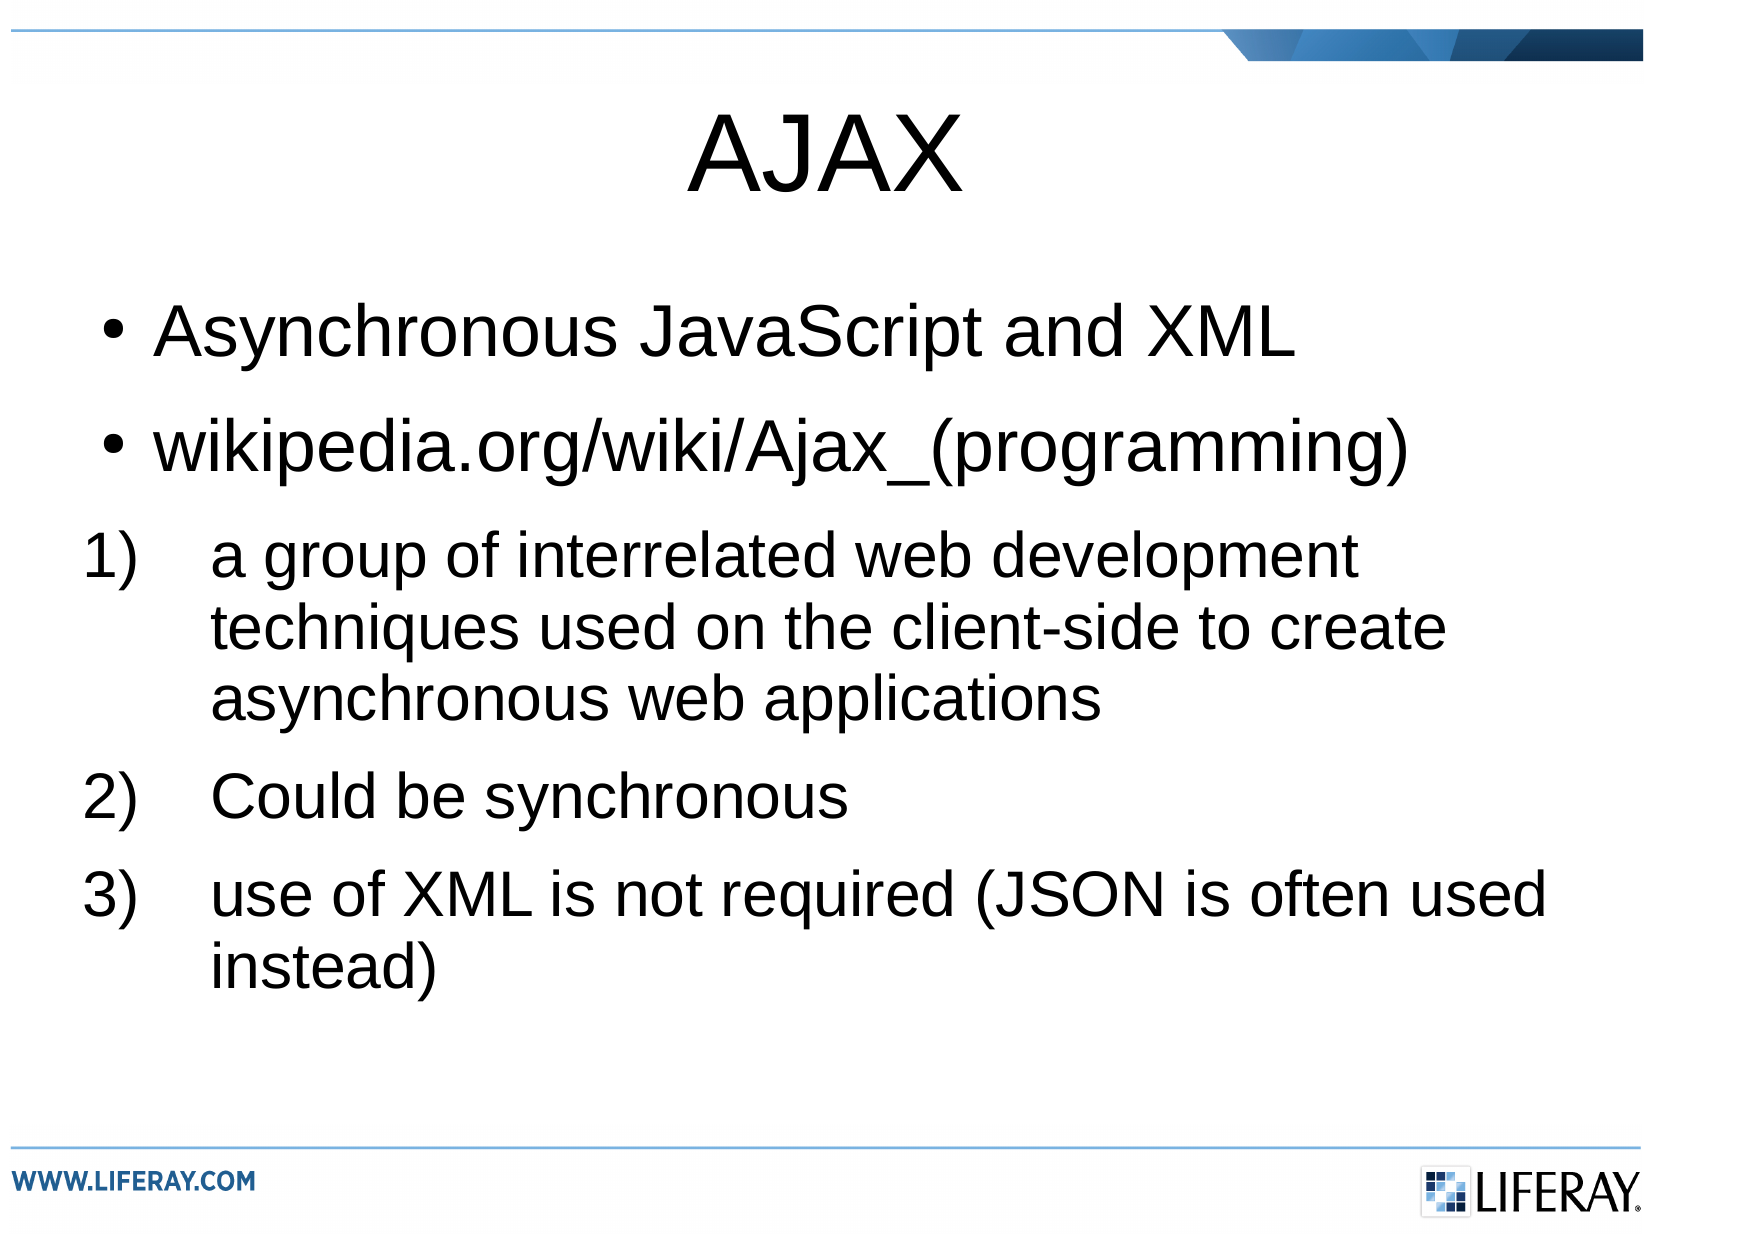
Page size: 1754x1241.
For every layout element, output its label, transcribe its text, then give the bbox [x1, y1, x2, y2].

picture [9, 1124, 1642, 1234]
title AJAX [82, 49, 1571, 257]
picture [11, 0, 1644, 84]
list Asynchronous JavaScript and XML wikipedia.org/wiki/Ajax_(programming) a group of interrelated web development techniques used on the client-side to create asynchronous web applications Could be synchronous use of XML is not required (JSON is often used instead) [82, 290, 1571, 1126]
